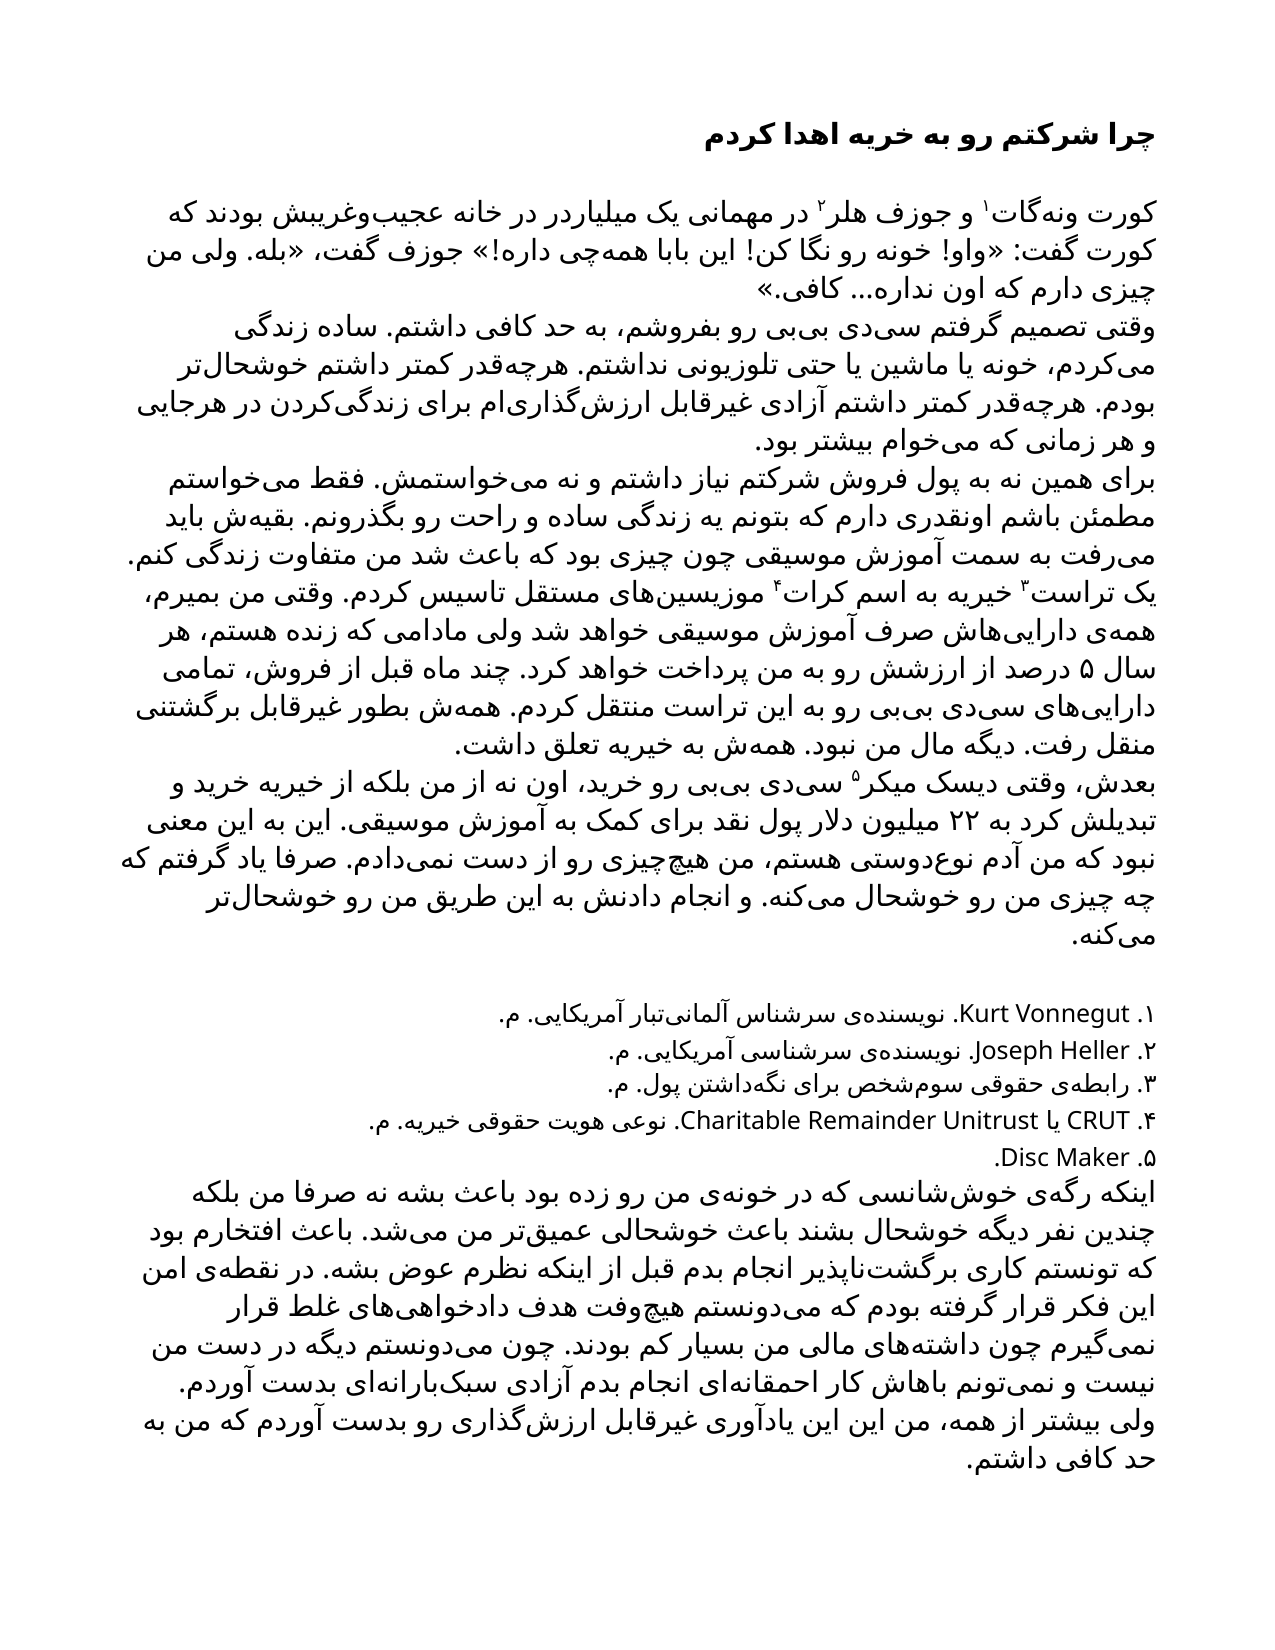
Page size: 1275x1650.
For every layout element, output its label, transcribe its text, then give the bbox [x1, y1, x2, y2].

text بعدش، وقتی دیسک میکر۵ سی‌دی بی‌بی رو خرید، اون نه از من بلکه از خیریه خرید و تبدیلش کرد به ۲۲ میلیون دلار پول نقد برای کمک به آموزش موسیقی. این به این معنی نبود که من آدم نوع‌دوستی هستم، من هیچ‌چیزی رو از دست نمی‌دادم. صرفا یاد گرفتم که چه چیزی من رو خوشحال می‌کنه. و انجام دادنش به این طریق من رو خوشحال‌تر می‌کنه. [118, 766, 1157, 956]
text کورت ونه‌گات۱ و جوزف هلر۲ در مهمانی یک میلیاردر در خانه عجیب‌وغریبش بودند که کورت گفت: «واو! خونه رو نگا کن! این بابا همه‌چی داره!» جوزف گفت، «بله. ولی من چیزی دارم که اون نداره… کافی.» [118, 196, 1157, 310]
text ولی بیشتر از همه، من این این یادآوری غیرقابل ارزش‌گذاری رو بدست آوردم که من به حد کافی داشتم. [118, 1404, 1157, 1481]
text برای همین نه به پول فروش شرکتم نیاز داشتم و نه می‌خواستمش. فقط می‌خواستم مطمئن باشم اونقدری دارم که بتونم یه زندگی ساده و راحت رو بگذرونم. بقیه‌ش باید می‌رفت به سمت آموزش موسیقی چون چیزی بود که باعث شد من متفاوت زندگی کنم. [118, 462, 1157, 576]
text چرا شرکتم رو به خریه اهدا کردم [118, 118, 1157, 156]
text ۵. Disc Maker. [118, 1139, 1157, 1176]
text وقتی تصمیم گرفتم سی‌دی بی‌بی رو بفروشم، به حد کافی داشتم. ساده زندگی می‌کردم، خونه‌ یا ماشین یا حتی تلوزیونی نداشتم. هرچه‌قدر کمتر داشتم خوشحال‌تر بودم. هرچه‌قدر کمتر داشتم آزادی غیرقابل ارزش‌گذاری‌ام برای زندگی‌کردن در هرجایی و هر زمانی که می‌خوام بیشتر بود. [118, 310, 1157, 462]
text اینکه رگه‌ی خوش‌شانسی که در خونه‌ی من رو زده بود باعث بشه نه صرفا من بلکه چندین نفر دیگه خوشحال بشند باعث خوشحالی عمیق‌تر من می‌شد. باعث افتخارم بود که تونستم کاری برگشت‌ناپذیر انجام بدم قبل از اینکه نظرم عوض بشه. در نقطه‌ی امن این فکر قرار گرفته بودم که می‌دونستم هیچ‌وفت هدف دادخواهی‌های غلط قرار نمی‌گیرم چون داشته‌های مالی من بسیار کم بودند. چون می‌دونستم دیگه در دست من نیست و نمی‌تونم باهاش کار احمقانه‌ای انجام بدم آزادی سبک‌بارانه‌ای بدست آوردم. [118, 1176, 1157, 1404]
text ۲. Joseph Heller. نویسنده‌ی سرشناسی آمریکایی. م. [118, 1033, 1157, 1070]
text ۴. CRUT یا Charitable Remainder Unitrust. نوعی هویت حقوقی خیریه. م. [118, 1102, 1157, 1139]
text ۳. رابطه‌ی حقوقی سوم‌شخص برای نگه‌داشتن پول. م. [118, 1070, 1157, 1102]
text یک تراست۳ خیریه به اسم کرات۴ موزیسین‌های مستقل تاسیس کردم. وقتی من بمیرم، همه‌ی دارایی‌هاش صرف آموزش موسیقی خواهد شد ولی مادامی که زنده هستم، هر سال ۵ درصد از ارزشش رو به من پرداخت خواهد کرد. چند ماه قبل از فروش، تمامی دارایی‌های سی‌دی بی‌بی رو به این تراست منتقل کردم. همه‌ش بطور غیرقابل برگشتنی منقل رفت. دیگه مال من نبود. همه‌ش به خیریه تعلق داشت. [118, 576, 1157, 766]
text ۱. Kurt Vonnegut. نویسنده‌ی سرشناس آلمانی‌تبار آمریکایی. م. [118, 996, 1157, 1033]
